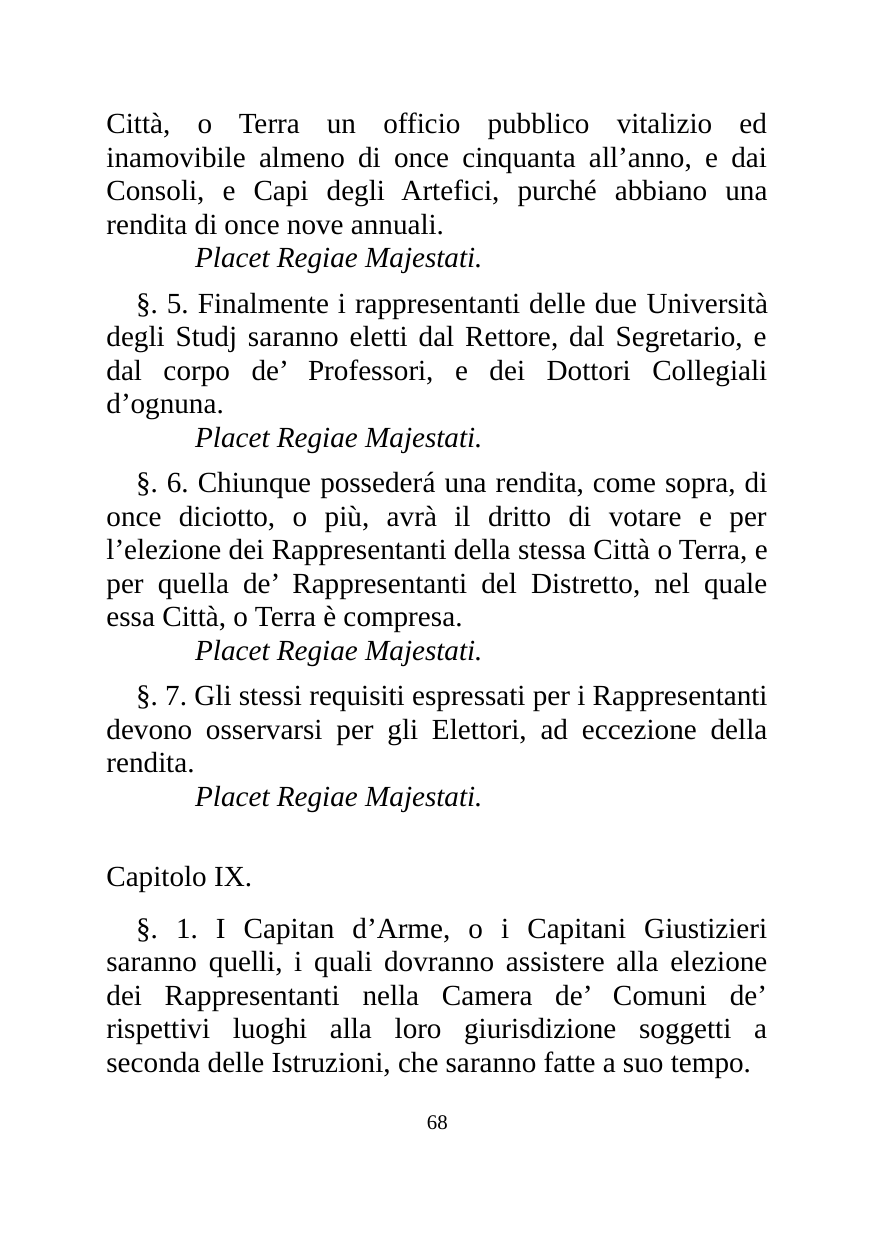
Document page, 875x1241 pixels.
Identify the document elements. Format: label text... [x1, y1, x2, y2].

text Placet Regiae Majestati. [195, 420, 768, 453]
text §. 1. I Capitan d’Arme, o i Capitani Giustizieri saranno quelli, i quali dovranno assistere alla elezione dei Rappresentanti nella Camera de’ Comuni de’ rispettivi luoghi alla loro giurisdizione soggetti a seconda delle Istruzioni, che saranno fatte a suo tempo. [106, 911, 768, 1078]
text Placet Regiae Majestati. [195, 779, 768, 812]
subtitle Capitolo IX. [106, 859, 768, 893]
text Città, o Terra un officio pubblico vitalizio ed inamovibile almeno di once cinquanta all’anno, e dai Consoli, e Capi degli Artefici, purché abbiano una rendita di once nove annuali. [106, 106, 768, 240]
text §. 6. Chiunque possederá una rendita, come sopra, di once diciotto, o più, avrà il dritto di votare e per l’elezione dei Rappresentanti della stessa Città o Terra, e per quella de’ Rappresentanti del Distretto, nel quale essa Città, o Terra è compresa. [106, 465, 768, 633]
text §. 5. Finalmente i rappresentanti delle due Università degli Studj saranno eletti dal Rettore, dal Segretario, e dal corpo de’ Professori, e dei Dottori Collegiali d’ognuna. [106, 286, 768, 420]
text Placet Regiae Majestati. [195, 633, 768, 666]
text §. 7. Gli stessi requisiti espressati per i Rappresentanti devono osservarsi per gli Elettori, ad eccezione della rendita. [106, 678, 768, 779]
text Placet Regiae Majestati. [195, 240, 768, 274]
